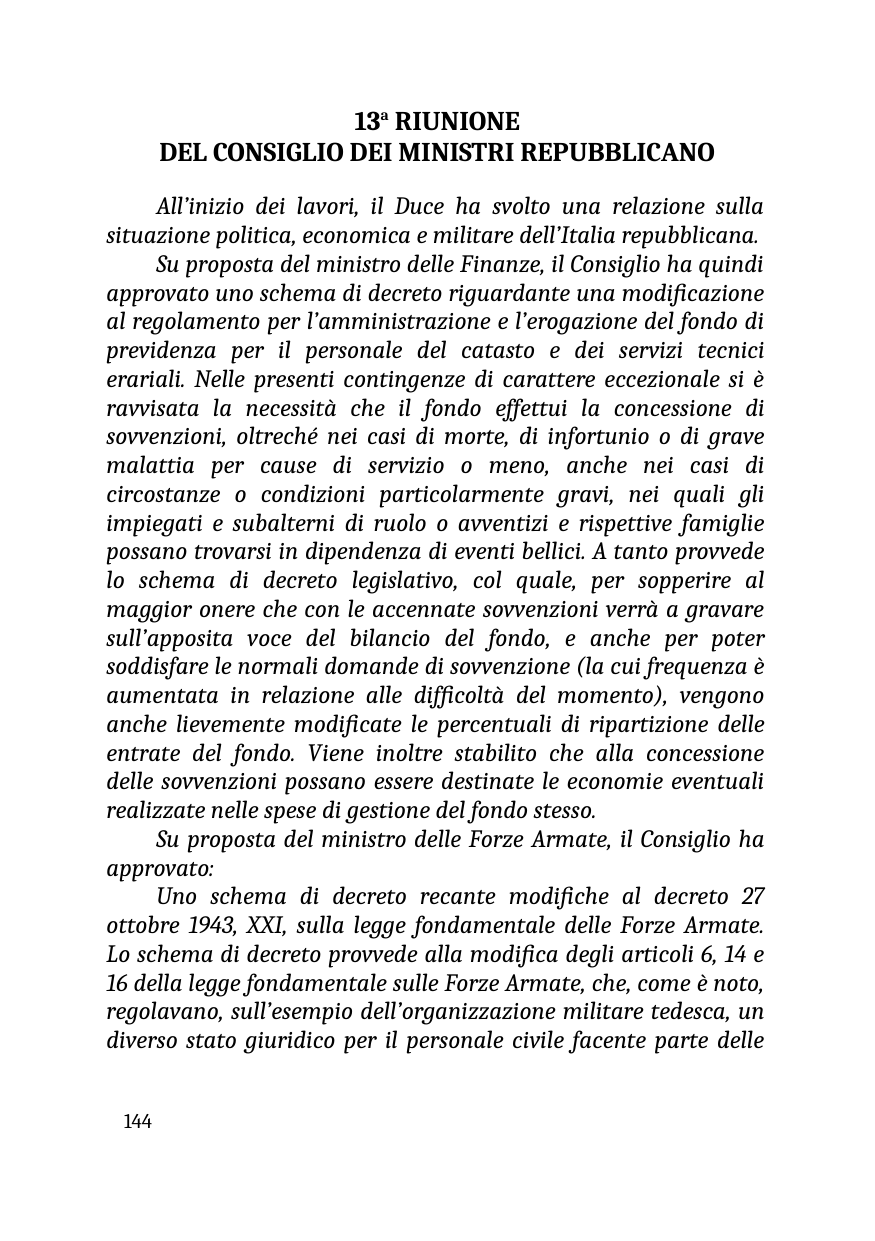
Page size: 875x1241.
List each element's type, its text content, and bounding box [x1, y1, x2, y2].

text Su proposta del ministro delle Finanze, il Consiglio ha quindi approvato uno schema di decreto riguardante una modificazione al regolamento per l’amministrazione e l’erogazione del fondo di previdenza per il personale del catasto e dei servizi tecnici erariali. Nelle presenti contingenze di carattere eccezionale si è ravvisata la necessità che il fondo effettui la concessione di sovvenzioni, oltreché nei casi di morte, di infortunio o di grave malattia per cause di servizio o meno, anche nei casi di circostanze o condizioni particolarmente gravi, nei quali gli impiegati e subalterni di ruolo o avventizi e rispettive famiglie possano trovarsi in dipendenza di eventi bellici. A tanto provvede lo schema di decreto legislativo, col quale, per sopperire al maggior onere che con le accennate sovvenzioni verrà a gravare sull’apposita voce del bilancio del fondo, e anche per poter soddisfare le normali domande di sovvenzione (la cui frequenza è aumentata in relazione alle difficoltà del momento), vengono anche lievemente modificate le percentuali di ripartizione delle entrate del fondo. Viene inoltre stabilito che alla concessione delle sovvenzioni possano essere destinate le economie eventuali realizzate nelle spese di gestione del fondo stesso. [106, 250, 768, 825]
text Su proposta del ministro delle Forze Armate, il Consiglio ha approvato: [106, 825, 768, 882]
text All’inizio dei lavori, il Duce ha svolto una relazione sulla situazione politica, economica e militare dell’Italia repubblicana. [106, 192, 768, 250]
text Uno schema di decreto recante modifiche al decreto 27 ottobre 1943, XXI, sulla legge fondamentale delle Forze Armate. Lo schema di decreto provvede alla modifica degli articoli 6, 14 e 16 della legge fondamentale sulle Forze Armate, che, come è noto, regolavano, sull’esempio dell’organizzazione militare tedesca, un diverso stato giuridico per il personale civile facente parte delle [106, 882, 768, 1055]
subtitle 13a RIUNIONE DEL CONSIGLIO DEI MINISTRI REPUBBLICANO [106, 106, 768, 168]
